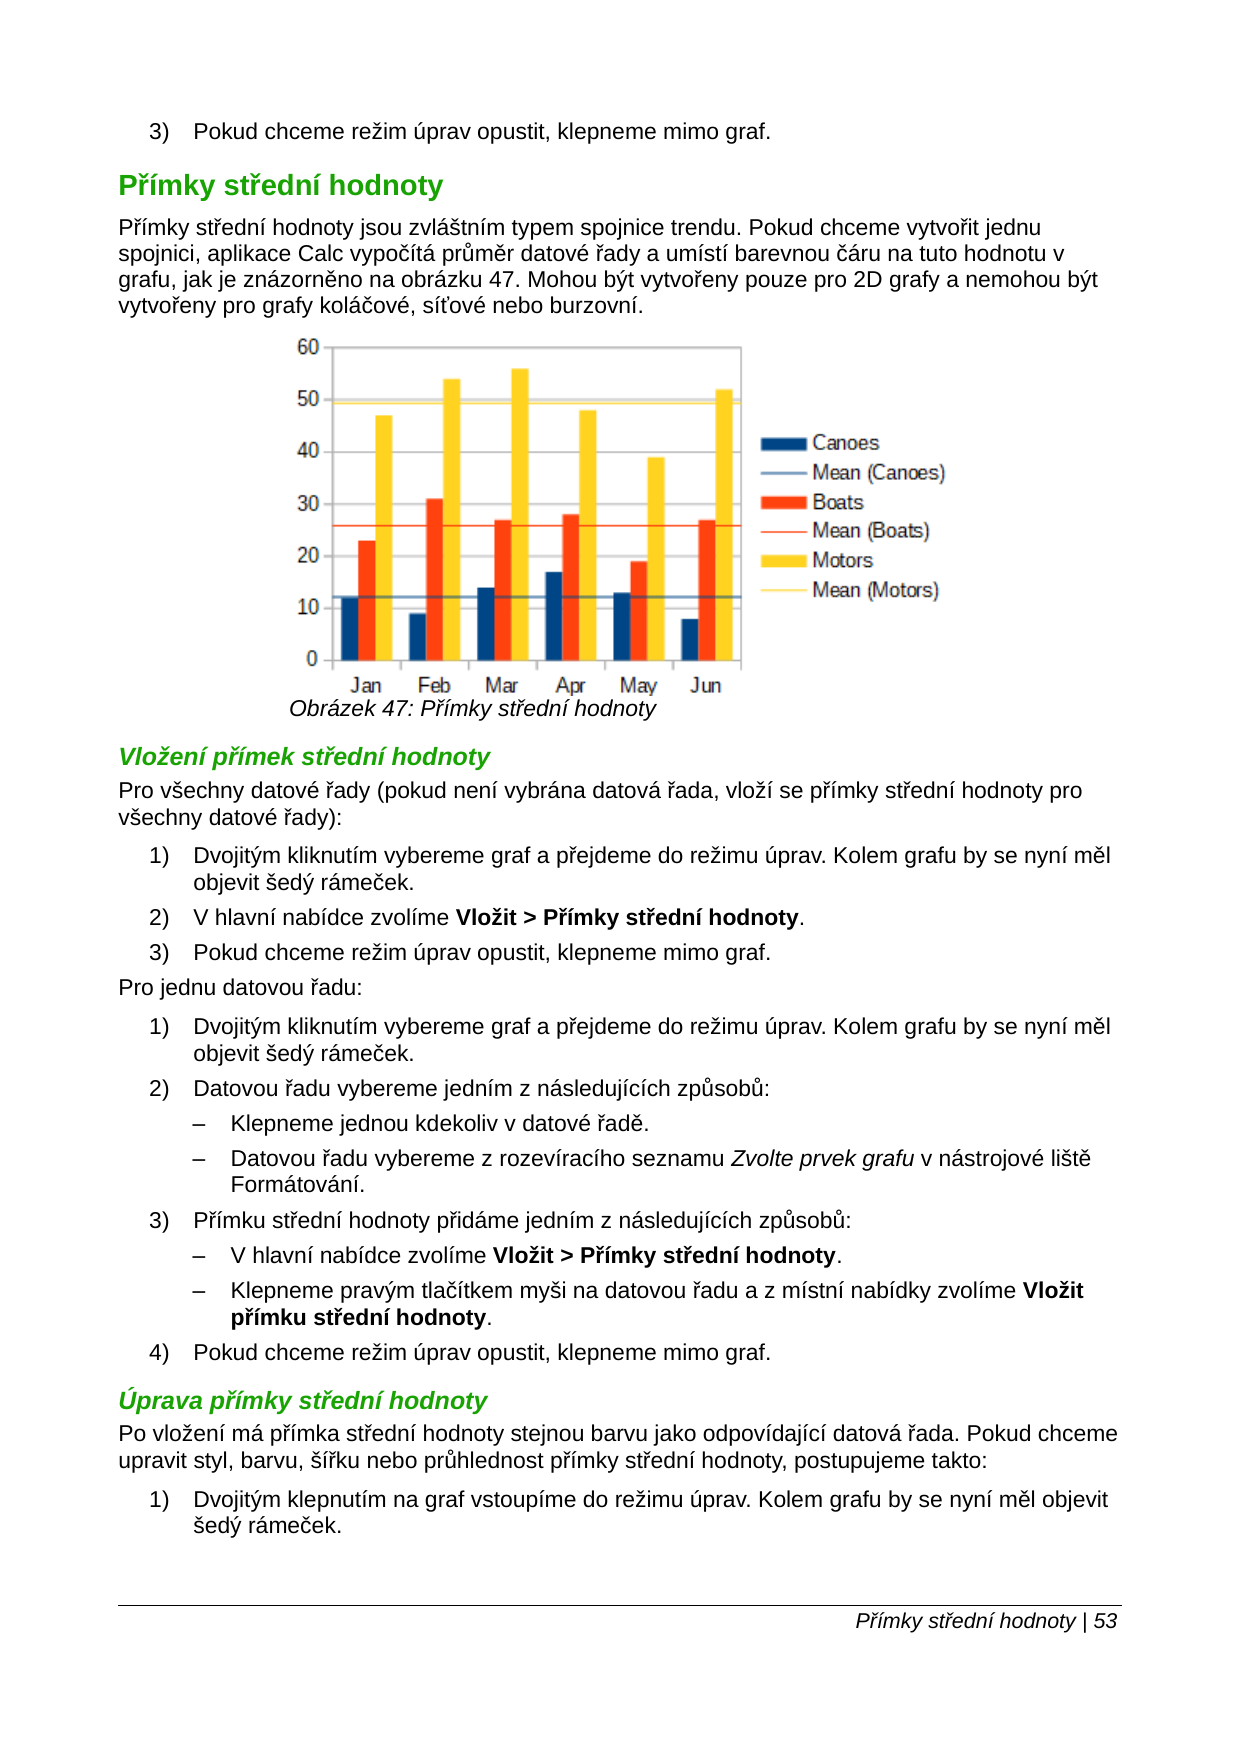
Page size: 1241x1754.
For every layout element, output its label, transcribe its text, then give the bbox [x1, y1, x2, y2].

list Pokud chceme režim úprav opustit, klepneme mimo graf. [169, 939, 1122, 965]
text Přímky střední hodnoty jsou zvláštním typem spojnice trendu. Pokud chceme vytvořit jednu spojnici, aplikace Calc vypočítá průměr datové řady a umístí barevnou čáru na tuto hodnotu v grafu, jak je znázorněno na obrázku 47. Mohou být vytvořeny pouze pro 2D grafy a nemohou být vytvořeny pro grafy koláčové, síťové nebo burzovní. [118, 213, 1122, 319]
list Pro jednu datovou řadu: [118, 974, 1122, 1001]
text Obrázek 47: Přímky střední hodnoty [289, 696, 951, 722]
list Pokud chceme režim úprav opustit, klepneme mimo graf. [169, 1339, 1122, 1365]
list Pro všechny datové řady (pokud není vybrána datová řada, vloží se přímky střední hodnoty pro všechny datové řady): [118, 777, 1122, 830]
list Dvojitým kliknutím vybereme graf a přejdeme do režimu úprav. Kolem grafu by se nyní měl objevit šedý rámeček. [169, 1013, 1122, 1066]
list Pokud chceme režim úprav opustit, klepneme mimo graf. [169, 118, 1122, 144]
list Klepneme pravým tlačítkem myši na datovou řadu a z místní nabídky zvolíme Vložit přímku střední hodnoty. [192, 1277, 1122, 1330]
list Datovou řadu vybereme z rozevíracího seznamu Zvolte prvek grafu v nástrojové liště Formátování. [192, 1145, 1122, 1198]
list V hlavní nabídce zvolíme Vložit > Přímky střední hodnoty. [169, 904, 1122, 930]
list Dvojitým klepnutím na graf vstoupíme do režimu úprav. Kolem grafu by se nyní měl objevit šedý rámeček. [169, 1486, 1122, 1538]
text Po vložení má přímka střední hodnoty stejnou barvu jako odpovídající datová řada. Pokud chceme upravit styl, barvu, šířku nebo průhlednost přímky střední hodnoty, postupujeme takto: [118, 1420, 1122, 1473]
list Klepneme jednou kdekoliv v datové řadě. [192, 1110, 1122, 1136]
subtitle Přímky střední hodnoty [118, 168, 1122, 202]
list Přímku střední hodnoty přidáme jedním z následujících způsobů: [169, 1207, 1122, 1233]
subtitle Úprava přímky střední hodnoty [118, 1386, 1122, 1414]
subtitle Vložení přímek střední hodnoty [118, 742, 1122, 771]
list Dvojitým kliknutím vybereme graf a přejdeme do režimu úprav. Kolem grafu by se nyní měl objevit šedý rámeček. [169, 842, 1122, 895]
list V hlavní nabídce zvolíme Vložit > Přímky střední hodnoty. [192, 1242, 1122, 1268]
list Datovou řadu vybereme jedním z následujících způsobů: [169, 1075, 1122, 1101]
picture [288, 331, 952, 696]
